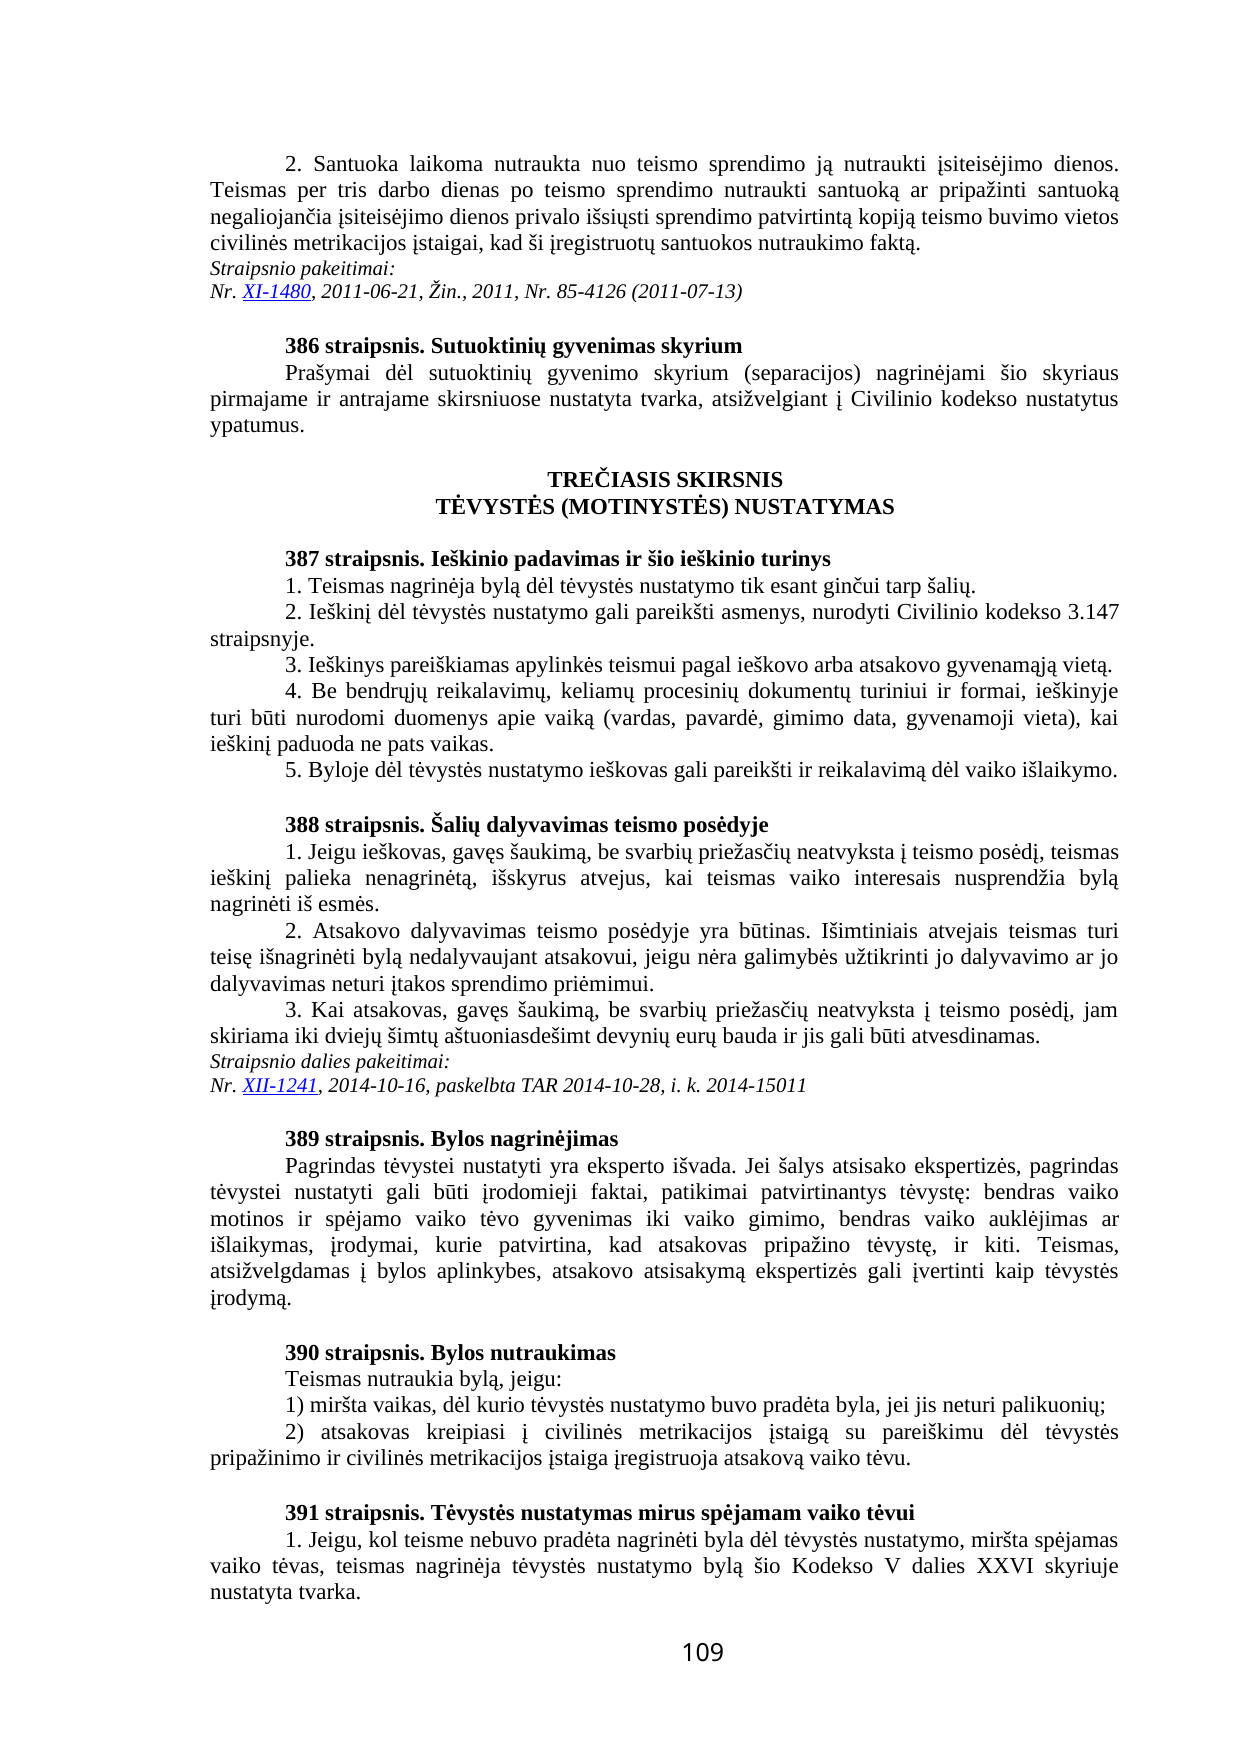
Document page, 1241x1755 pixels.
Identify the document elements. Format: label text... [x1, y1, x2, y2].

text 2. Atsakovo dalyvavimas teismo posėdyje yra būtinas. Išimtiniais atvejais teismas turi teisę išnagrinėti bylą nedalyvaujant atsakovui, jeigu nėra galimybės užtikrinti jo dalyvavimo ar jo dalyvavimas neturi įtakos sprendimo priėmimui. [210, 917, 1120, 996]
text 5. Byloje dėl tėvystės nustatymo ieškovas gali pareikšti ir reikalavimą dėl vaiko išlaikymo. [210, 756, 1120, 783]
text 1) miršta vaikas, dėl kurio tėvystės nustatymo buvo pradėta byla, jei jis neturi palikuonių; [210, 1391, 1120, 1418]
text TĖVYSTĖS (MOTINYSTĖS) NUSTATYMAS [210, 493, 1120, 519]
text 3. Ieškinys pareiškiamas apylinkės teismui pagal ieškovo arba atsakovo gyvenamąją vietą. [210, 651, 1120, 677]
text 2. Ieškinį dėl tėvystės nustatymo gali pareikšti asmenys, nurodyti Civilinio kodekso 3.147 straipsnyje. [210, 598, 1120, 651]
text 387 straipsnis. Ieškinio padavimas ir šio ieškinio turinys [210, 546, 1120, 572]
text 4. Be bendrųjų reikalavimų, keliamų procesinių dokumentų turiniui ir formai, ieškinyje turi būti nurodomi duomenys apie vaiką (vardas, pavardė, gimimo data, gyvenamoji vieta), kai ieškinį paduoda ne pats vaikas. [210, 677, 1120, 756]
text 390 straipsnis. Bylos nutraukimas [210, 1339, 1120, 1365]
text 1. Teismas nagrinėja bylą dėl tėvystės nustatymo tik esant ginčui tarp šalių. [210, 572, 1120, 598]
text 386 straipsnis. Sutuoktinių gyvenimas skyrium [210, 332, 1120, 359]
text Prašymai dėl sutuoktinių gyvenimo skyrium (separacijos) nagrinėjami šio skyriaus pirmajame ir antrajame skirsniuose nustatyta tvarka, atsižvelgiant į Civilinio kodekso nustatytus ypatumus. [210, 359, 1120, 438]
text Straipsnio dalies pakeitimai: [210, 1049, 1120, 1073]
text 2. Santuoka laikoma nutraukta nuo teismo sprendimo ją nutraukti įsiteisėjimo dienos. Teismas per tris darbo dienas po teismo sprendimo nutraukti santuoką ar pripažinti santuoką negaliojančia įsiteisėjimo dienos privalo išsiųsti sprendimo patvirtintą kopiją teismo buvimo vietos civilinės metrikacijos įstaigai, kad ši įregistruotų santuokos nutraukimo faktą. [210, 150, 1120, 255]
text 1. Jeigu ieškovas, gavęs šaukimą, be svarbių priežasčių neatvyksta į teismo posėdį, teismas ieškinį palieka nenagrinėtą, išskyrus atvejus, kai teismas vaiko interesais nusprendžia bylą nagrinėti iš esmės. [210, 838, 1120, 917]
text 1. Jeigu, kol teisme nebuvo pradėta nagrinėti byla dėl tėvystės nustatymo, miršta spėjamas vaiko tėvas, teismas nagrinėja tėvystės nustatymo bylą šio Kodekso V dalies XXVI skyriuje nustatyta tvarka. [210, 1526, 1120, 1605]
text TREČIASIS SKIRSNIS [210, 466, 1120, 493]
text Pagrindas tėvystei nustatyti yra eksperto išvada. Jei šalys atsisako ekspertizės, pagrindas tėvystei nustatyti gali būti įrodomieji faktai, patikimai patvirtinantys tėvystę: bendras vaiko motinos ir spėjamo vaiko tėvo gyvenimas iki vaiko gimimo, bendras vaiko auklėjimas ar išlaikymas, įrodymai, kurie patvirtina, kad atsakovas pripažino tėvystę, ir kiti. Teismas, atsižvelgdamas į bylos aplinkybes, atsakovo atsisakymą ekspertizės gali įvertinti kaip tėvystės įrodymą. [210, 1152, 1120, 1310]
text 391 straipsnis. Tėvystės nustatymas mirus spėjamam vaiko tėvui [210, 1499, 1120, 1526]
text 388 straipsnis. Šalių dalyvavimas teismo posėdyje [210, 811, 1120, 838]
text 3. Kai atsakovas, gavęs šaukimą, be svarbių priežasčių neatvyksta į teismo posėdį, jam skiriama iki dviejų šimtų aštuoniasdešimt devynių eurų bauda ir jis gali būti atvesdinamas. [210, 996, 1120, 1049]
text Teismas nutraukia bylą, jeigu: [210, 1365, 1120, 1391]
text 2) atsakovas kreipiasi į civilinės metrikacijos įstaigą su pareiškimu dėl tėvystės pripažinimo ir civilinės metrikacijos įstaiga įregistruoja atsakovą vaiko tėvu. [210, 1418, 1120, 1471]
text 389 straipsnis. Bylos nagrinėjimas [210, 1126, 1120, 1152]
text Straipsnio pakeitimai: [210, 255, 1120, 279]
text Nr. XII-1241, 2014-10-16, paskelbta TAR 2014-10-28, i. k. 2014-15011 [210, 1073, 1120, 1097]
text Nr. XI-1480, 2011-06-21, Žin., 2011, Nr. 85-4126 (2011-07-13) [210, 279, 1120, 303]
